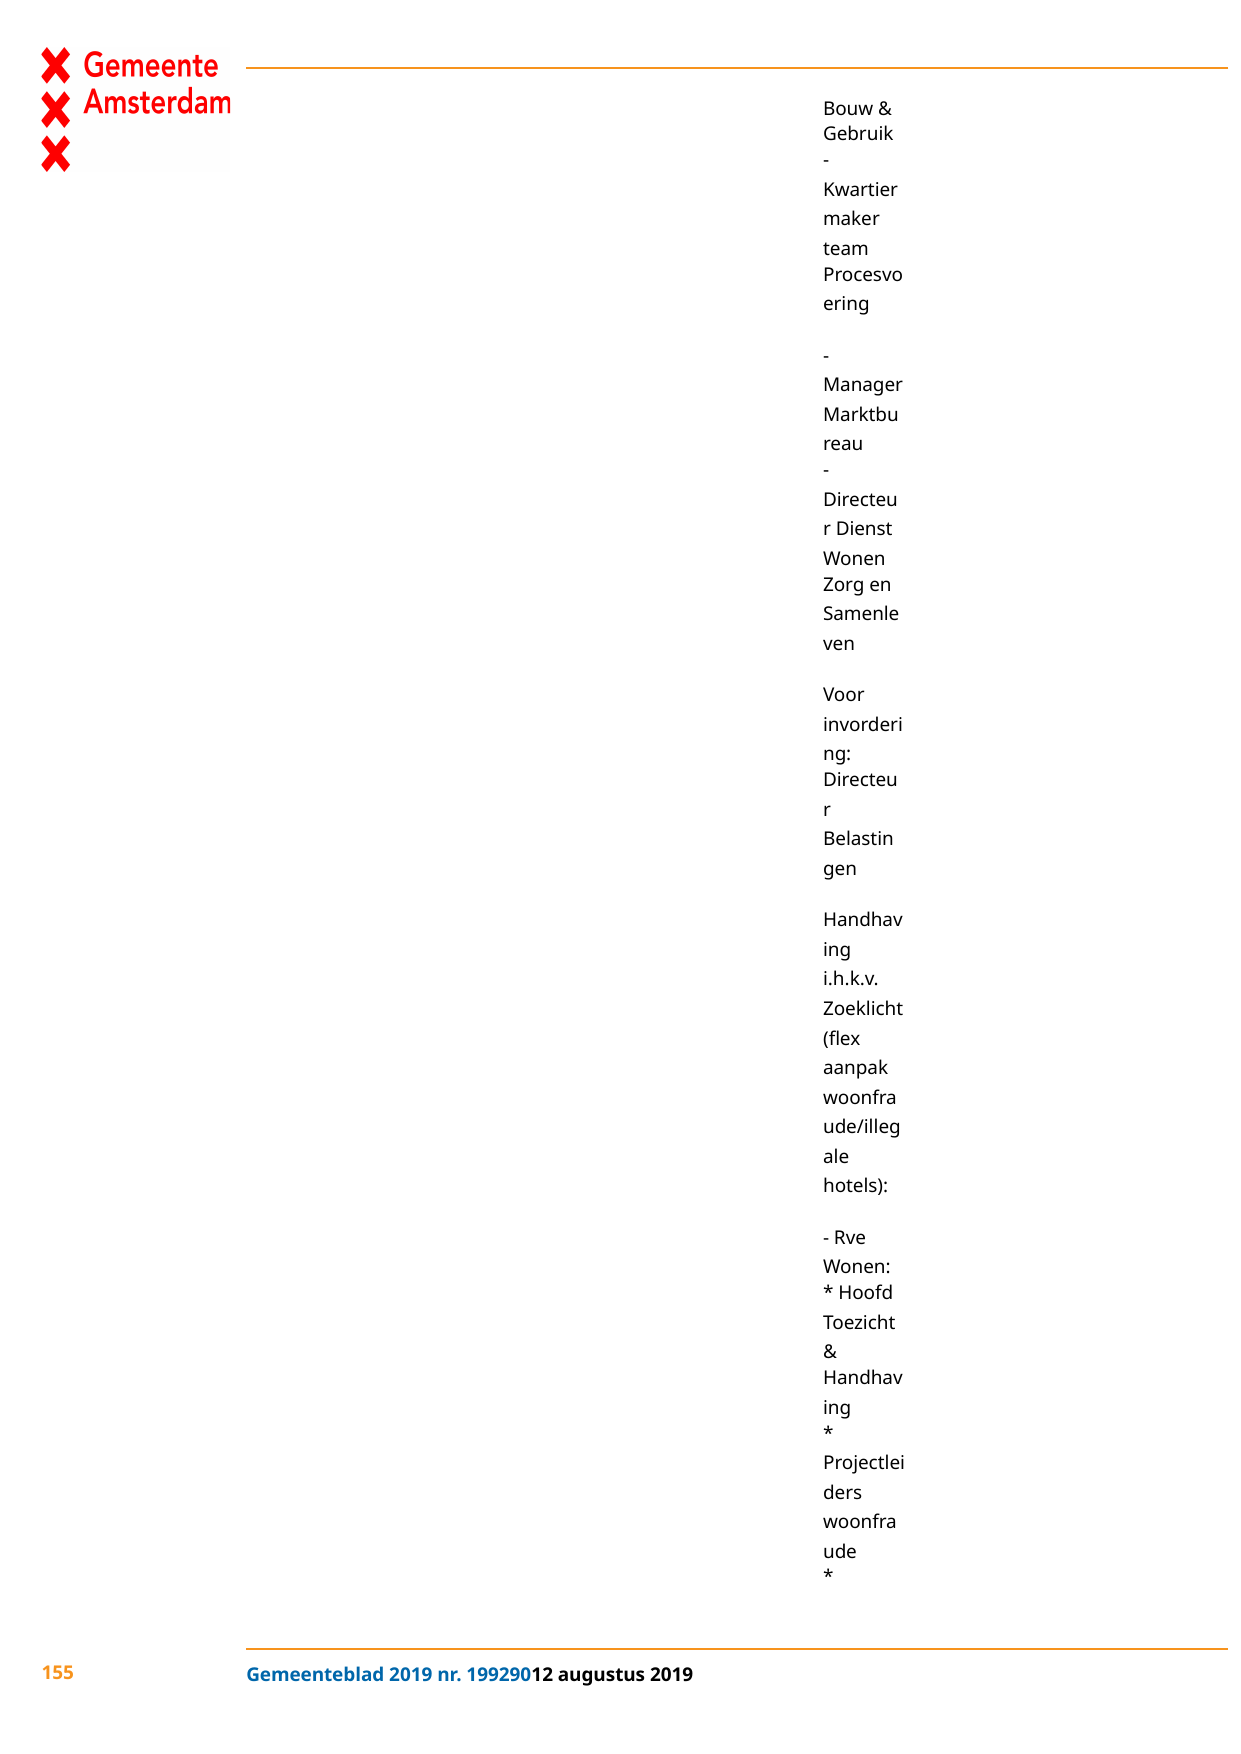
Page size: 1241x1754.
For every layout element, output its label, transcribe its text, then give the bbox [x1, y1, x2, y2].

table_cell [248, 316, 330, 342]
table_cell [248, 261, 330, 316]
table_cell [905, 881, 987, 906]
table_cell Directeur Belastingen [823, 766, 905, 881]
table_cell - Kwartiermaker team [823, 146, 905, 261]
table_cell [412, 681, 494, 766]
table_cell [987, 121, 1069, 146]
table_cell [412, 342, 494, 456]
table_cell [1069, 766, 1152, 881]
table_cell [412, 1364, 494, 1420]
table_cell [412, 456, 494, 571]
table_cell [987, 906, 1069, 1198]
table_cell [987, 342, 1069, 456]
table_cell [1069, 1224, 1152, 1279]
table_cell Gebruik [823, 121, 905, 146]
table_cell [494, 1420, 577, 1564]
table_cell [987, 1364, 1069, 1420]
table_cell [905, 766, 987, 881]
table_cell [248, 656, 330, 681]
table_cell [905, 656, 987, 681]
table_cell [412, 656, 494, 681]
table_cell [577, 121, 659, 146]
table_cell [577, 1199, 659, 1224]
table_cell [987, 1199, 1069, 1224]
table_cell [987, 146, 1069, 261]
table_cell [412, 906, 494, 1198]
table_cell [987, 1420, 1069, 1564]
table_cell [330, 1280, 412, 1364]
table_cell [494, 316, 577, 342]
table_cell [659, 261, 741, 316]
table_cell [987, 766, 1069, 881]
table_cell [741, 656, 823, 681]
table_cell [741, 342, 823, 456]
table_cell [987, 261, 1069, 316]
table_cell [494, 121, 577, 146]
table_cell [577, 1280, 659, 1364]
table_cell [494, 146, 577, 261]
table_cell [330, 881, 412, 906]
table_cell [330, 681, 412, 766]
table_cell [577, 881, 659, 906]
table_cell [412, 121, 494, 146]
table_cell [577, 656, 659, 681]
table_cell Bouw & [823, 95, 905, 121]
table_cell [248, 881, 330, 906]
table_cell - Rve Wonen: [823, 1224, 905, 1279]
table_cell [1069, 881, 1152, 906]
table_cell [1069, 316, 1152, 342]
table_cell [905, 261, 987, 316]
table_cell [659, 681, 741, 766]
table_cell [1069, 456, 1152, 571]
table_cell [248, 1224, 330, 1279]
table_cell [248, 1364, 330, 1420]
table_cell [494, 906, 577, 1198]
table_cell [330, 146, 412, 261]
table_cell [412, 95, 494, 121]
table_cell [412, 1224, 494, 1279]
table_cell [577, 95, 659, 121]
table_cell [330, 95, 412, 121]
table_cell [412, 1280, 494, 1364]
table_cell [741, 1280, 823, 1364]
table_cell [330, 571, 412, 656]
table_cell [1069, 1199, 1152, 1224]
table_cell [1069, 261, 1152, 316]
table_cell [741, 571, 823, 656]
table_cell [659, 95, 741, 121]
table_cell [659, 316, 741, 342]
table_cell [248, 571, 330, 656]
table_cell [577, 261, 659, 316]
table_cell [741, 146, 823, 261]
table_cell [905, 121, 987, 146]
table_cell [987, 1564, 1069, 1589]
table_cell [412, 881, 494, 906]
table_cell [412, 766, 494, 881]
table_cell [330, 1364, 412, 1420]
table_cell [823, 316, 905, 342]
table_cell [987, 571, 1069, 656]
table_cell [741, 1564, 823, 1589]
table_cell [1069, 342, 1152, 456]
table_cell [1069, 571, 1152, 656]
table_cell [494, 95, 577, 121]
table_cell [1069, 1564, 1152, 1589]
table_cell [659, 1420, 741, 1564]
table_cell [577, 1224, 659, 1279]
table_cell [494, 456, 577, 571]
table_cell [248, 342, 330, 456]
table_cell [412, 571, 494, 656]
table_cell [905, 146, 987, 261]
table_cell [741, 681, 823, 766]
table_cell [987, 95, 1069, 121]
table_cell [741, 456, 823, 571]
table_cell [659, 456, 741, 571]
table_cell * [823, 1564, 905, 1589]
picture [41, 47, 231, 172]
table_cell [330, 342, 412, 456]
table_cell [1069, 656, 1152, 681]
table_cell [905, 1420, 987, 1564]
table_cell [987, 1224, 1069, 1279]
table_cell [494, 1199, 577, 1224]
table_cell [741, 1224, 823, 1279]
table_cell [577, 146, 659, 261]
table_cell [905, 456, 987, 571]
table_cell [248, 1199, 330, 1224]
table_cell [248, 456, 330, 571]
table_cell [823, 656, 905, 681]
table_cell [659, 1280, 741, 1364]
table_cell [330, 456, 412, 571]
table_cell [248, 906, 330, 1198]
table_cell [248, 1420, 330, 1564]
table_cell [330, 1199, 412, 1224]
table_cell [494, 881, 577, 906]
table_cell [248, 95, 330, 121]
table_cell [577, 681, 659, 766]
table_cell * Projectleiders woonfraude [823, 1420, 905, 1564]
table_cell [659, 146, 741, 261]
table_cell [823, 881, 905, 906]
table_cell [741, 906, 823, 1198]
table_cell [905, 95, 987, 121]
table_cell [659, 906, 741, 1198]
table_cell [330, 316, 412, 342]
table_cell [412, 261, 494, 316]
table_cell [905, 571, 987, 656]
table_cell [741, 1420, 823, 1564]
table_cell [659, 656, 741, 681]
table_cell [577, 342, 659, 456]
table_cell - Directeur Dienst Wonen [823, 456, 905, 571]
table_cell [741, 1199, 823, 1224]
table_cell [330, 121, 412, 146]
table_cell [1069, 1420, 1152, 1564]
table_cell [987, 681, 1069, 766]
table_cell Zorg en Samenleven [823, 571, 905, 656]
table_cell [577, 1420, 659, 1564]
table_cell [494, 261, 577, 316]
table_cell [248, 681, 330, 766]
table_cell [412, 1420, 494, 1564]
table_cell [905, 316, 987, 342]
table_cell [987, 881, 1069, 906]
table_cell [330, 656, 412, 681]
table_cell [659, 121, 741, 146]
table_cell [330, 261, 412, 316]
table_cell - Manager Marktbureau [823, 342, 905, 456]
table_cell [905, 1280, 987, 1364]
table_cell [905, 906, 987, 1198]
table_cell Voor invordering: [823, 681, 905, 766]
table_cell [494, 1564, 577, 1589]
table_cell [412, 1564, 494, 1589]
table_cell [1069, 146, 1152, 261]
table_cell [659, 1564, 741, 1589]
table_cell Handhaving [823, 1364, 905, 1420]
table_cell [905, 342, 987, 456]
table_cell [1069, 121, 1152, 146]
table_cell [577, 456, 659, 571]
table_cell [905, 681, 987, 766]
table_cell [577, 571, 659, 656]
table_cell Procesvoering [823, 261, 905, 316]
table_cell [494, 656, 577, 681]
table_cell [577, 1364, 659, 1420]
table_cell [741, 881, 823, 906]
table_cell [659, 1224, 741, 1279]
table_cell [905, 1224, 987, 1279]
table_cell [248, 146, 330, 261]
table_cell [330, 1564, 412, 1589]
table_cell [577, 906, 659, 1198]
table_cell [1069, 95, 1152, 121]
table_cell [823, 1199, 905, 1224]
table_cell [577, 766, 659, 881]
table_cell [248, 121, 330, 146]
table_cell * Hoofd Toezicht & [823, 1280, 905, 1364]
table_cell [248, 766, 330, 881]
table_cell [412, 316, 494, 342]
table_cell [741, 1364, 823, 1420]
table_cell [659, 1364, 741, 1420]
table_cell [412, 1199, 494, 1224]
table_cell [330, 1224, 412, 1279]
table_cell [659, 766, 741, 881]
table_cell [659, 881, 741, 906]
table_cell [494, 1364, 577, 1420]
table_cell [330, 906, 412, 1198]
table_cell [741, 766, 823, 881]
table_cell [494, 766, 577, 881]
table_cell [248, 1564, 330, 1589]
table_cell [494, 342, 577, 456]
table_cell [1069, 1364, 1152, 1420]
table_cell Handhaving i.h.k.v. Zoeklicht (flex aanpak woonfraude/illegale hotels): [823, 906, 905, 1198]
table_cell [659, 1199, 741, 1224]
table_cell [577, 316, 659, 342]
table_cell [412, 146, 494, 261]
table_cell [1069, 681, 1152, 766]
table_cell [659, 571, 741, 656]
table_cell [330, 1420, 412, 1564]
table_cell [987, 456, 1069, 571]
table_cell [248, 1280, 330, 1364]
table_cell [905, 1364, 987, 1420]
table_cell [494, 571, 577, 656]
table_cell [494, 1224, 577, 1279]
table_cell [1069, 1280, 1152, 1364]
table_cell [741, 316, 823, 342]
table_cell [987, 656, 1069, 681]
table_cell [659, 342, 741, 456]
table_cell [905, 1564, 987, 1589]
table_cell [987, 316, 1069, 342]
table_cell [987, 1280, 1069, 1364]
table_cell [741, 121, 823, 146]
table_cell [741, 95, 823, 121]
table_cell [1069, 906, 1152, 1198]
table_cell [494, 681, 577, 766]
table_cell [905, 1199, 987, 1224]
table_cell [494, 1280, 577, 1364]
table_cell [577, 1564, 659, 1589]
table_cell [330, 766, 412, 881]
table_cell [741, 261, 823, 316]
